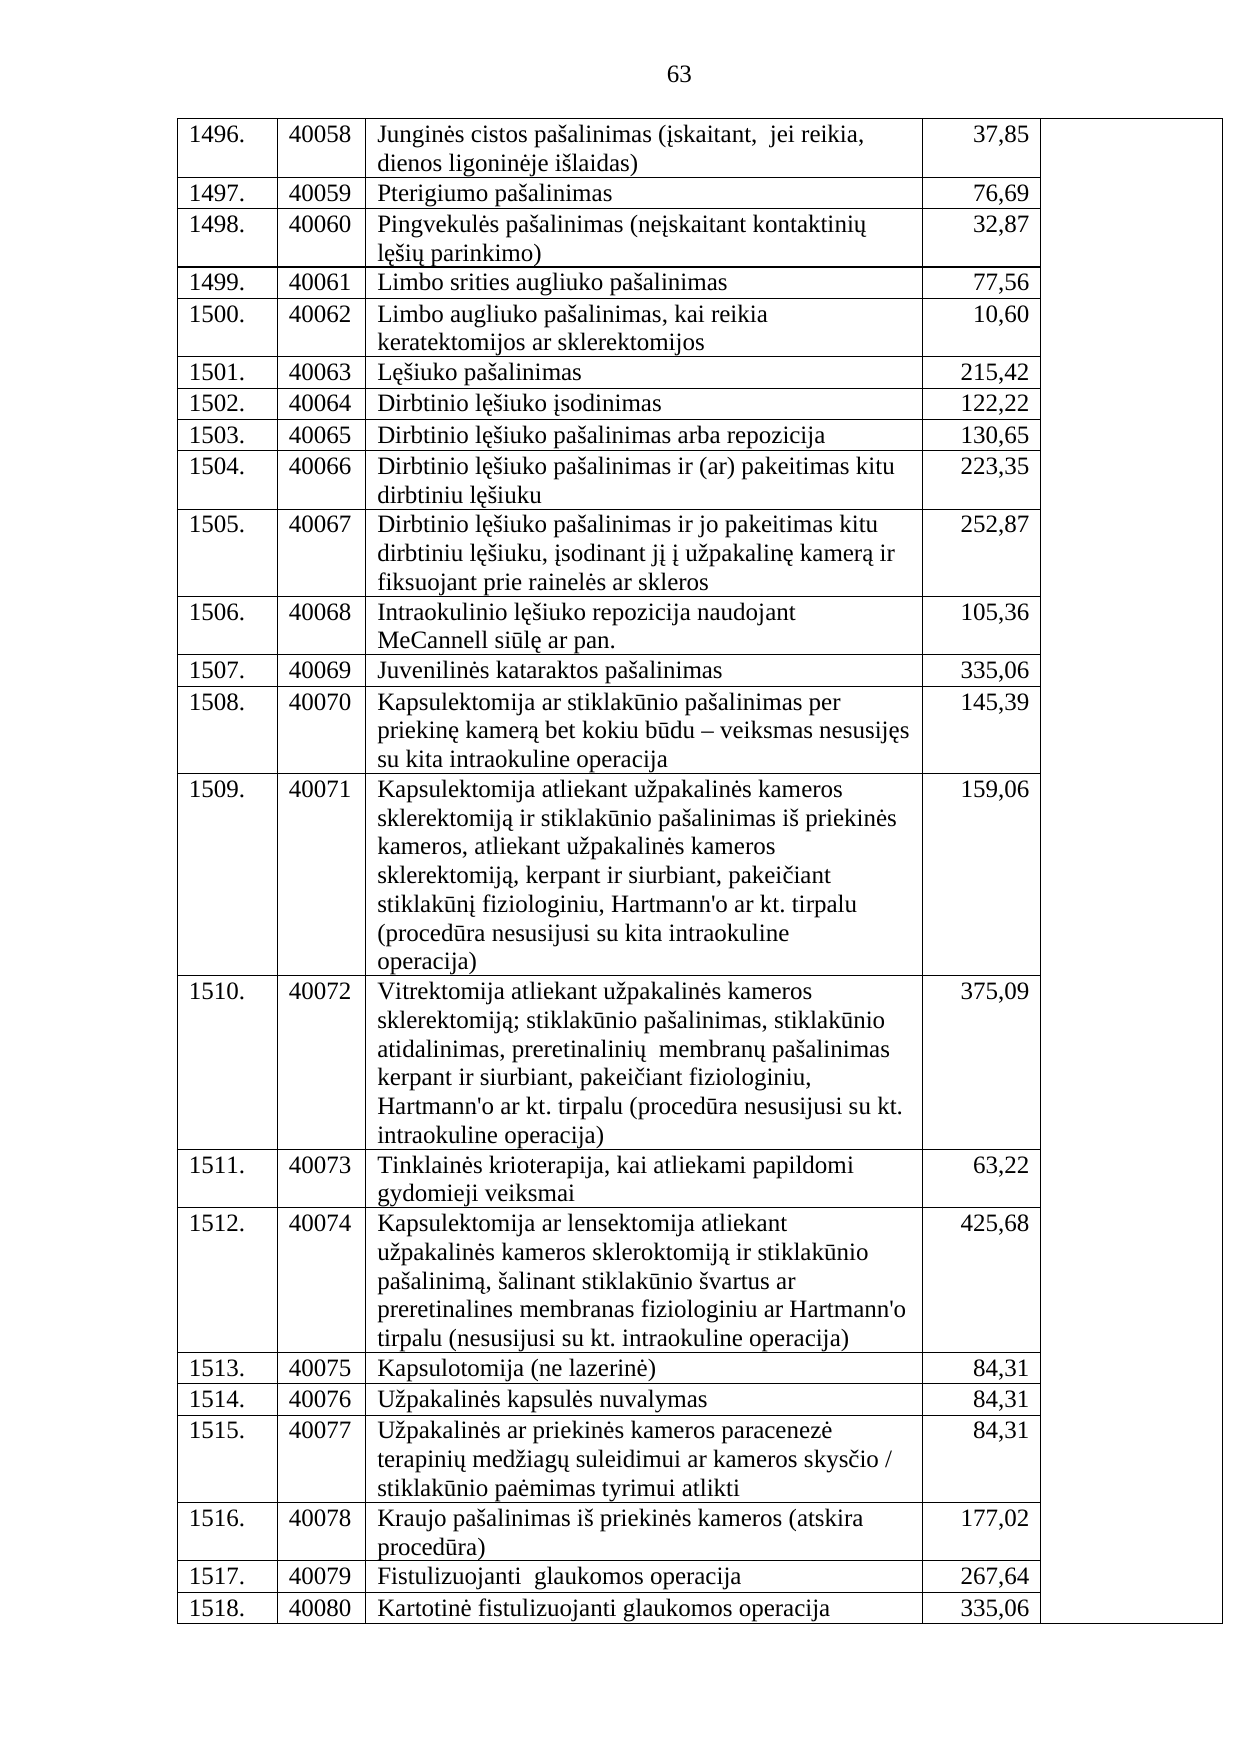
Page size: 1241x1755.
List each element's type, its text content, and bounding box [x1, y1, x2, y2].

table_cell 1511. [178, 1150, 277, 1207]
table_cell 77,56 [923, 268, 1040, 298]
table_cell 1510. [178, 976, 277, 1149]
table_cell 375,09 [923, 976, 1040, 1149]
table_cell 1506. [178, 597, 277, 654]
table_cell 32,87 [923, 209, 1040, 266]
table_cell 40066 [278, 451, 365, 508]
table_cell Kartotinė fistulizuojanti glaukomos operacija [366, 1593, 922, 1623]
table_cell 1504. [178, 451, 277, 508]
table_cell 40078 [278, 1503, 365, 1560]
table_cell 40073 [278, 1150, 365, 1207]
table_cell 40079 [278, 1561, 365, 1592]
table_cell 84,31 [923, 1353, 1040, 1383]
table_cell Dirbtinio lęšiuko pašalinimas ir (ar) pakeitimas kitu dirbtiniu lęšiuku [366, 451, 922, 508]
table_cell 130,65 [923, 420, 1040, 450]
table_cell 40071 [278, 774, 365, 975]
table_cell 1496. [178, 119, 277, 177]
table_cell Intraokulinio lęšiuko repozicija naudojant MeCannell siūlę ar pan. [366, 597, 922, 654]
table_cell 40080 [278, 1593, 365, 1623]
table_cell 1507. [178, 655, 277, 686]
table_cell 40065 [278, 420, 365, 450]
table_cell 40077 [278, 1416, 365, 1502]
table_cell 1502. [178, 389, 277, 419]
table_cell Limbo augliuko pašalinimas, kai reikia keratektomijos ar sklerektomijos [366, 299, 922, 356]
table_cell Užpakalinės ar priekinės kameros paracenezė terapinių medžiagų suleidimui ar kameros skysčio / stiklakūnio paėmimas tyrimui atlikti [366, 1416, 922, 1502]
table_cell Tinklainės krioterapija, kai atliekami papildomi gydomieji veiksmai [366, 1150, 922, 1207]
table_cell 40068 [278, 597, 365, 654]
table_cell Dirbtinio lęšiuko pašalinimas arba repozicija [366, 420, 922, 450]
table_cell 40058 [278, 119, 365, 177]
table_cell 40059 [278, 178, 365, 208]
table_cell Vitrektomija atliekant užpakalinės kameros sklerektomiją; stiklakūnio pašalinimas, stiklakūnio atidalinimas, preretinalinių membranų pašalinimas kerpant ir siurbiant, pakeičiant fiziologiniu, Hartmann'o ar kt. tirpalu (procedūra nesusijusi su kt. intraokuline operacija) [366, 976, 922, 1149]
table_cell 1500. [178, 299, 277, 356]
table_cell 40060 [278, 209, 365, 266]
table_cell 1517. [178, 1561, 277, 1592]
table_cell 40064 [278, 389, 365, 419]
table_cell 40072 [278, 976, 365, 1149]
table_cell 40069 [278, 655, 365, 686]
table_cell Kapsulektomija ar lensektomija atliekant užpakalinės kameros skleroktomiją ir stiklakūnio pašalinimą, šalinant stiklakūnio švartus ar preretinalines membranas fiziologiniu ar Hartmann'o tirpalu (nesusijusi su kt. intraokuline operacija) [366, 1208, 922, 1352]
table_cell 145,39 [923, 687, 1040, 773]
table_cell Kapsulektomija ar stiklakūnio pašalinimas per priekinę kamerą bet kokiu būdu – veiksmas nesusijęs su kita intraokuline operacija [366, 687, 922, 773]
table_cell 105,36 [923, 597, 1040, 654]
table_cell Pingvekulės pašalinimas (neįskaitant kontaktinių lęšių parinkimo) [366, 209, 922, 266]
table_cell 1514. [178, 1384, 277, 1414]
table_cell 84,31 [923, 1416, 1040, 1502]
table_cell 215,42 [923, 357, 1040, 387]
table_cell 122,22 [923, 389, 1040, 419]
table_cell Dirbtinio lęšiuko įsodinimas [366, 389, 922, 419]
table_cell 40062 [278, 299, 365, 356]
table_cell 84,31 [923, 1384, 1040, 1414]
table_cell 223,35 [923, 451, 1040, 508]
table_cell 1508. [178, 687, 277, 773]
table_cell 1501. [178, 357, 277, 387]
table_cell 177,02 [923, 1503, 1040, 1560]
table_cell 1499. [178, 268, 277, 298]
table_cell 1516. [178, 1503, 277, 1560]
table_cell Juvenilinės kataraktos pašalinimas [366, 655, 922, 686]
table_cell Limbo srities augliuko pašalinimas [366, 268, 922, 298]
table_cell 425,68 [923, 1208, 1040, 1352]
table_cell 1497. [178, 178, 277, 208]
table_cell Fistulizuojanti glaukomos operacija [366, 1561, 922, 1592]
table_cell Dirbtinio lęšiuko pašalinimas ir jo pakeitimas kitu dirbtiniu lęšiuku, įsodinant jį į užpakalinę kamerą ir fiksuojant prie rainelės ar skleros [366, 510, 922, 596]
table_cell 1513. [178, 1353, 277, 1383]
table_cell 267,64 [923, 1561, 1040, 1592]
table_cell 40067 [278, 510, 365, 596]
table_cell 76,69 [923, 178, 1040, 208]
table_cell 1518. [178, 1593, 277, 1623]
table_cell 1515. [178, 1416, 277, 1502]
table_cell 1505. [178, 510, 277, 596]
table_cell 40061 [278, 268, 365, 298]
table_cell Pterigiumo pašalinimas [366, 178, 922, 208]
table_cell 40075 [278, 1353, 365, 1383]
table_cell 1512. [178, 1208, 277, 1352]
table_cell 63,22 [923, 1150, 1040, 1207]
table_cell Kapsulektomija atliekant užpakalinės kameros sklerektomiją ir stiklakūnio pašalinimas iš priekinės kameros, atliekant užpakalinės kameros sklerektomiją, kerpant ir siurbiant, pakeičiant stiklakūnį fiziologiniu, Hartmann'o ar kt. tirpalu (procedūra nesusijusi su kita intraokuline operacija) [366, 774, 922, 975]
table_cell 335,06 [923, 1593, 1040, 1623]
table_cell Junginės cistos pašalinimas (įskaitant, jei reikia, dienos ligoninėje išlaidas) [366, 119, 922, 177]
table_cell 40076 [278, 1384, 365, 1414]
table_cell Užpakalinės kapsulės nuvalymas [366, 1384, 922, 1414]
table_cell 1498. [178, 209, 277, 266]
table_cell Kapsulotomija (ne lazerinė) [366, 1353, 922, 1383]
table_cell 1509. [178, 774, 277, 975]
table_cell 10,60 [923, 299, 1040, 356]
table_cell 252,87 [923, 510, 1040, 596]
table_cell 1503. [178, 420, 277, 450]
table_cell Lęšiuko pašalinimas [366, 357, 922, 387]
table_cell 159,06 [923, 774, 1040, 975]
table_cell [1041, 119, 1222, 1623]
table_cell 37,85 [923, 119, 1040, 177]
table_cell 40074 [278, 1208, 365, 1352]
table_cell 40063 [278, 357, 365, 387]
table_cell 40070 [278, 687, 365, 773]
table_cell Kraujo pašalinimas iš priekinės kameros (atskira procedūra) [366, 1503, 922, 1560]
table_cell 335,06 [923, 655, 1040, 686]
